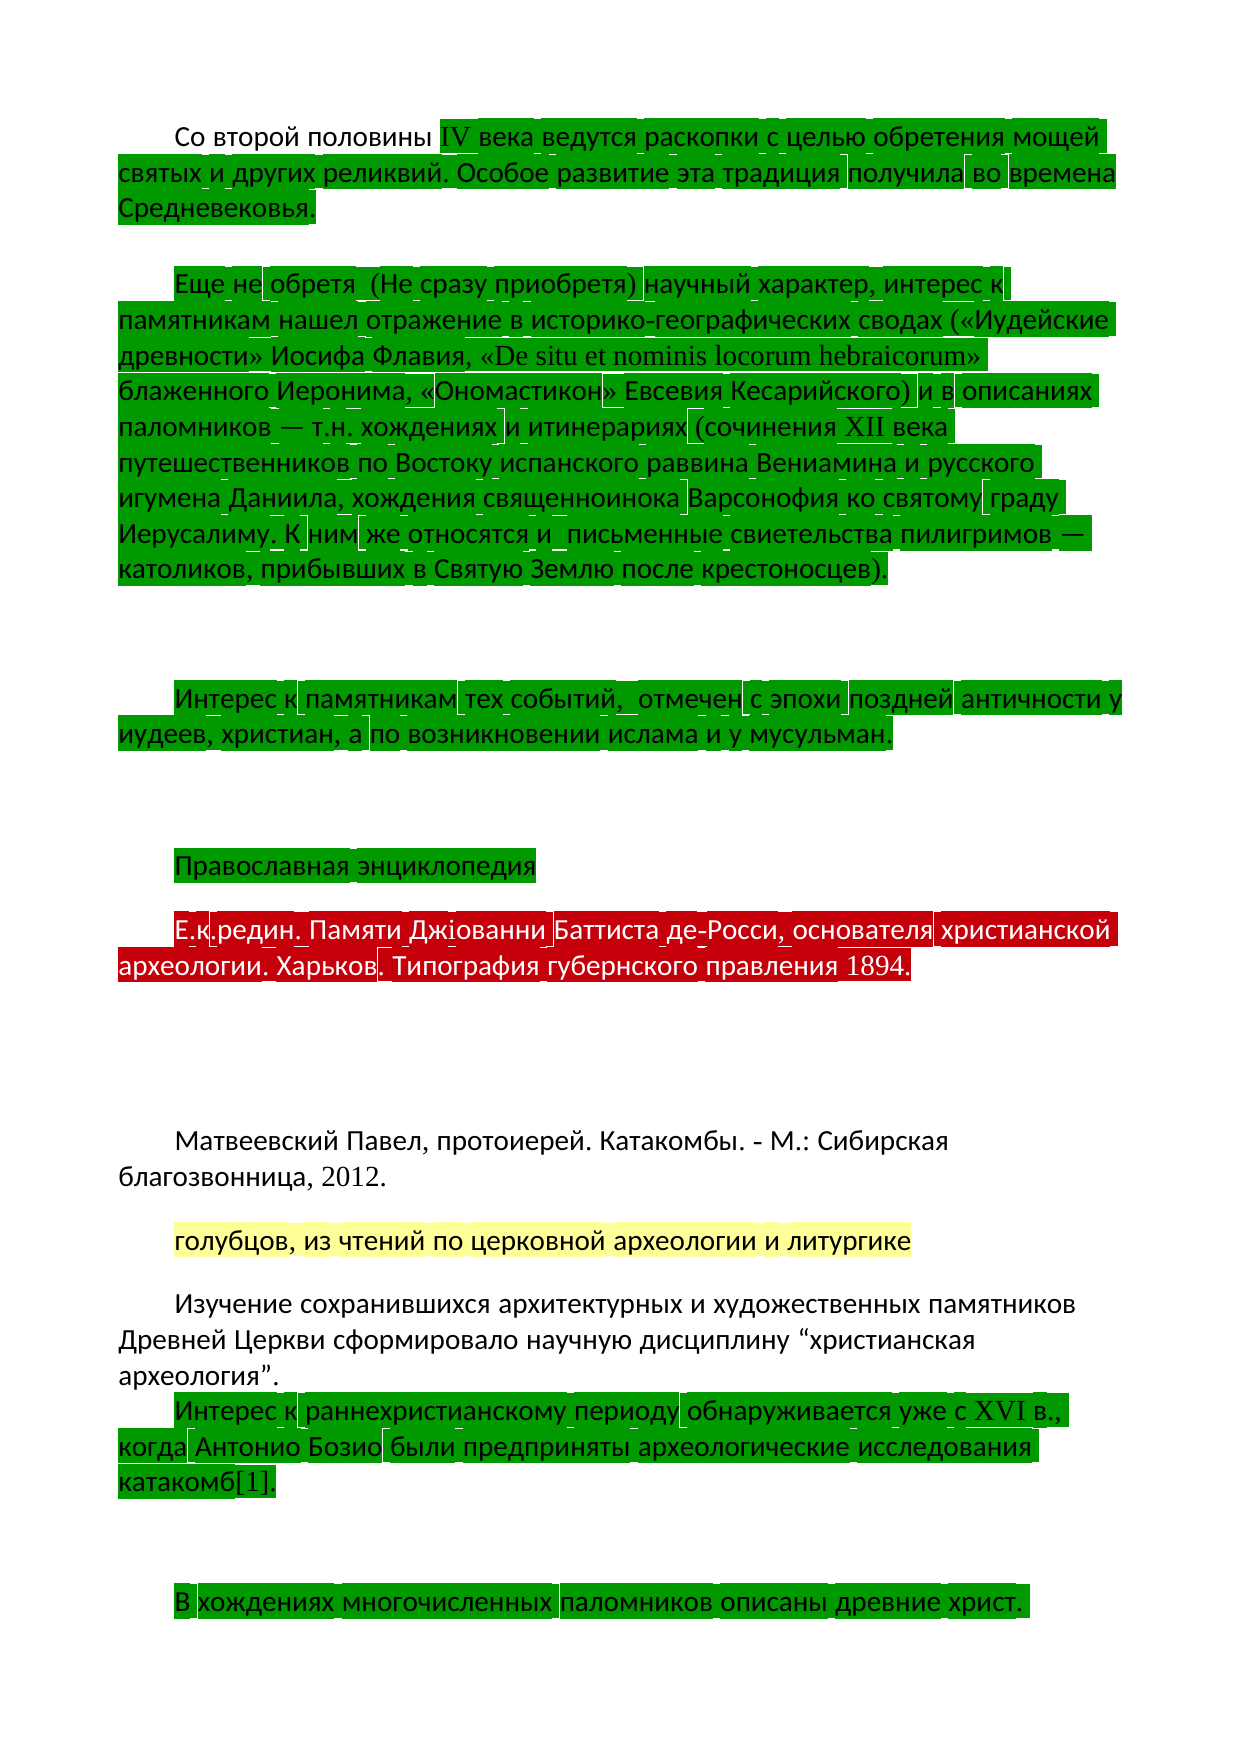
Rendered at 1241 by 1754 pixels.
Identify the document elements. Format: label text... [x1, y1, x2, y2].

text Православная энциклопедия [118, 847, 1122, 883]
text Изучение сохранившихся архитектурных и художественных памятников Древней Церкви сформировало научную дисциплину “христианская археология”. [118, 1285, 1122, 1392]
text Со второй половины IV века ведутся раскопки с целью обретения мощей святых и других реликвий. Особое развитие эта традиция получила во времена Средневековья. [118, 118, 1122, 225]
text голубцов, из чтений по церковной археологии и литургике [118, 1222, 1122, 1257]
text Е.к.редин. Памяти Джiованни Баттиста де-Росси, основателя христианской археологии. Харьков. Типография губернского правления 1894. [118, 911, 1122, 982]
text Матвеевский Павел, протоиерей. Катакомбы. - М.: Сибирская благозвонница, 2012. [118, 1122, 1122, 1194]
text Еще не обретя (Не сразу приобретя) научный характер, интерес к памятникам нашел отражение в историко-географических сводах («Иудейские древности» Иосифа Флавия, «De situ et nominis locorum hebraicorum» блаженного Иеронима, «Ономастикон» Евсевия Кесарийского) и в описаниях паломников — т.н. хождениях и итинерариях (сочинения XII века путешественников по Востоку испанского раввина Вениамина и русского игумена Даниила, хождения священноинока Варсонофия ко святому граду Иерусалиму. К ним же относятся и письменные свиетельства пилигримов — католиков, прибывших в Святую Землю после крестоносцев). [118, 266, 1122, 586]
text В хождениях многочисленных паломников описаны древние христ. [118, 1583, 1122, 1619]
text Интерес к раннехристианскому периоду обнаруживается уже с XVI в., когда Антонио Бозио были предприняты археологические исследования катакомб[1]. [118, 1392, 1122, 1499]
text Интерес к памятникам тех событий, отмечен с эпохи поздней античности у иудеев, христиан, а по возникновении ислама и у мусульман. [118, 680, 1122, 751]
